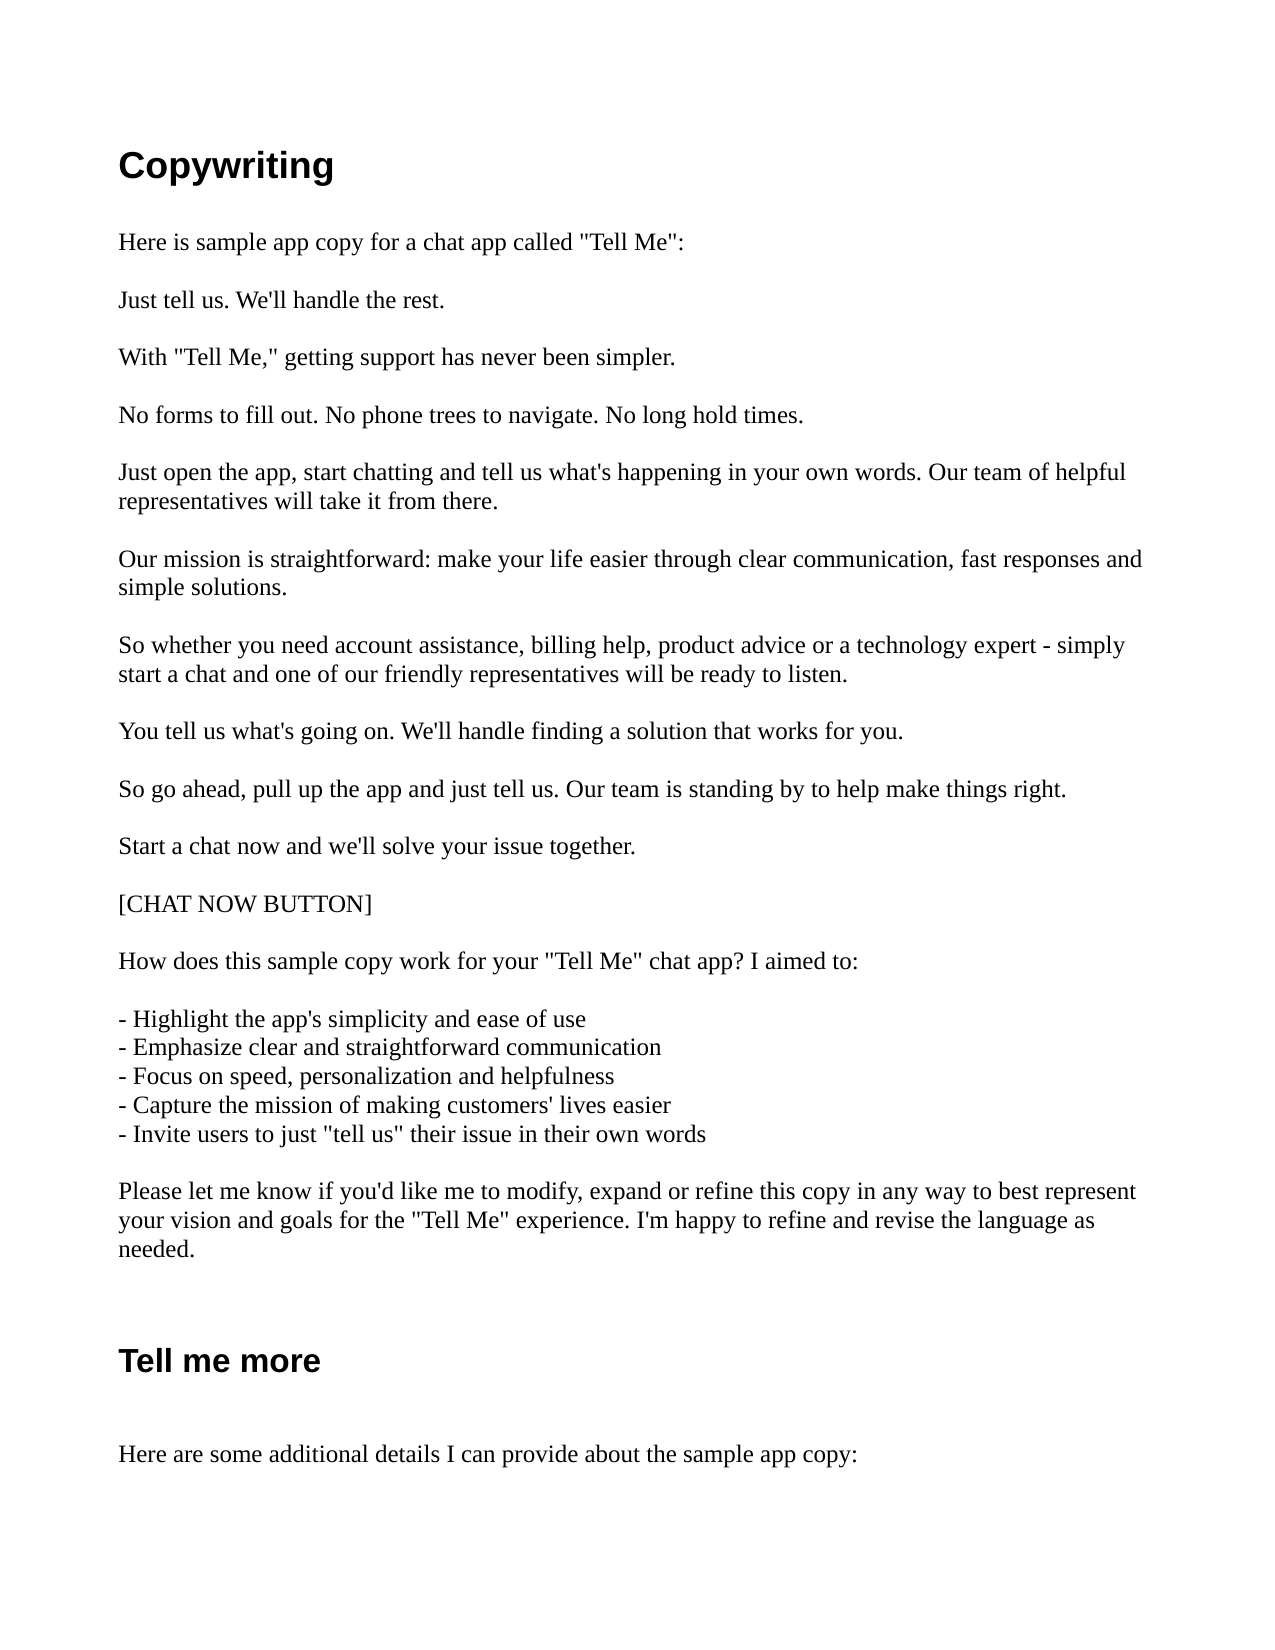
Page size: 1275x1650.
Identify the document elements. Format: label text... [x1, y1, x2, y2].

subtitle Tell me more [118, 1341, 1157, 1379]
text So go ahead, pull up the app and just tell us. Our team is standing by to help make things right. [118, 774, 1157, 802]
text Just open the app, start chatting and tell us what's happening in your own words. Our team of helpful representatives will take it from there. [118, 457, 1157, 515]
text [CHAT NOW BUTTON] [118, 889, 1157, 917]
text - Highlight the app's simplicity and ease of use [118, 1004, 1157, 1032]
text With "Tell Me," getting support has never been simpler. [118, 342, 1157, 371]
text Please let me know if you'd like me to modify, expand or refine this copy in any way to best represent your vision and goals for the "Tell Me" experience. I'm happy to refine and revise the language as needed. [118, 1176, 1157, 1262]
text You tell us what's going on. We'll handle finding a solution that works for you. [118, 716, 1157, 745]
text - Focus on speed, personalization and helpfulness [118, 1061, 1157, 1090]
text Our mission is straightforward: make your life easier through clear communication, fast responses and simple solutions. [118, 544, 1157, 601]
text Here is sample app copy for a chat app called "Tell Me": [118, 227, 1157, 256]
text - Capture the mission of making customers' lives easier [118, 1090, 1157, 1119]
text Here are some additional details I can provide about the sample app copy: [118, 1439, 1157, 1468]
text So whether you need account assistance, billing help, product advice or a technology expert - simply start a chat and one of our friendly representatives will be ready to listen. [118, 630, 1157, 687]
text - Emphasize clear and straightforward communication [118, 1032, 1157, 1061]
text - Invite users to just "tell us" their issue in their own words [118, 1119, 1157, 1147]
text Just tell us. We'll handle the rest. [118, 285, 1157, 314]
text How does this sample copy work for your "Tell Me" chat app? I aimed to: [118, 946, 1157, 975]
text Start a chat now and we'll solve your issue together. [118, 831, 1157, 860]
subtitle Copywriting [118, 143, 1157, 186]
text No forms to fill out. No phone trees to navigate. No long hold times. [118, 400, 1157, 429]
